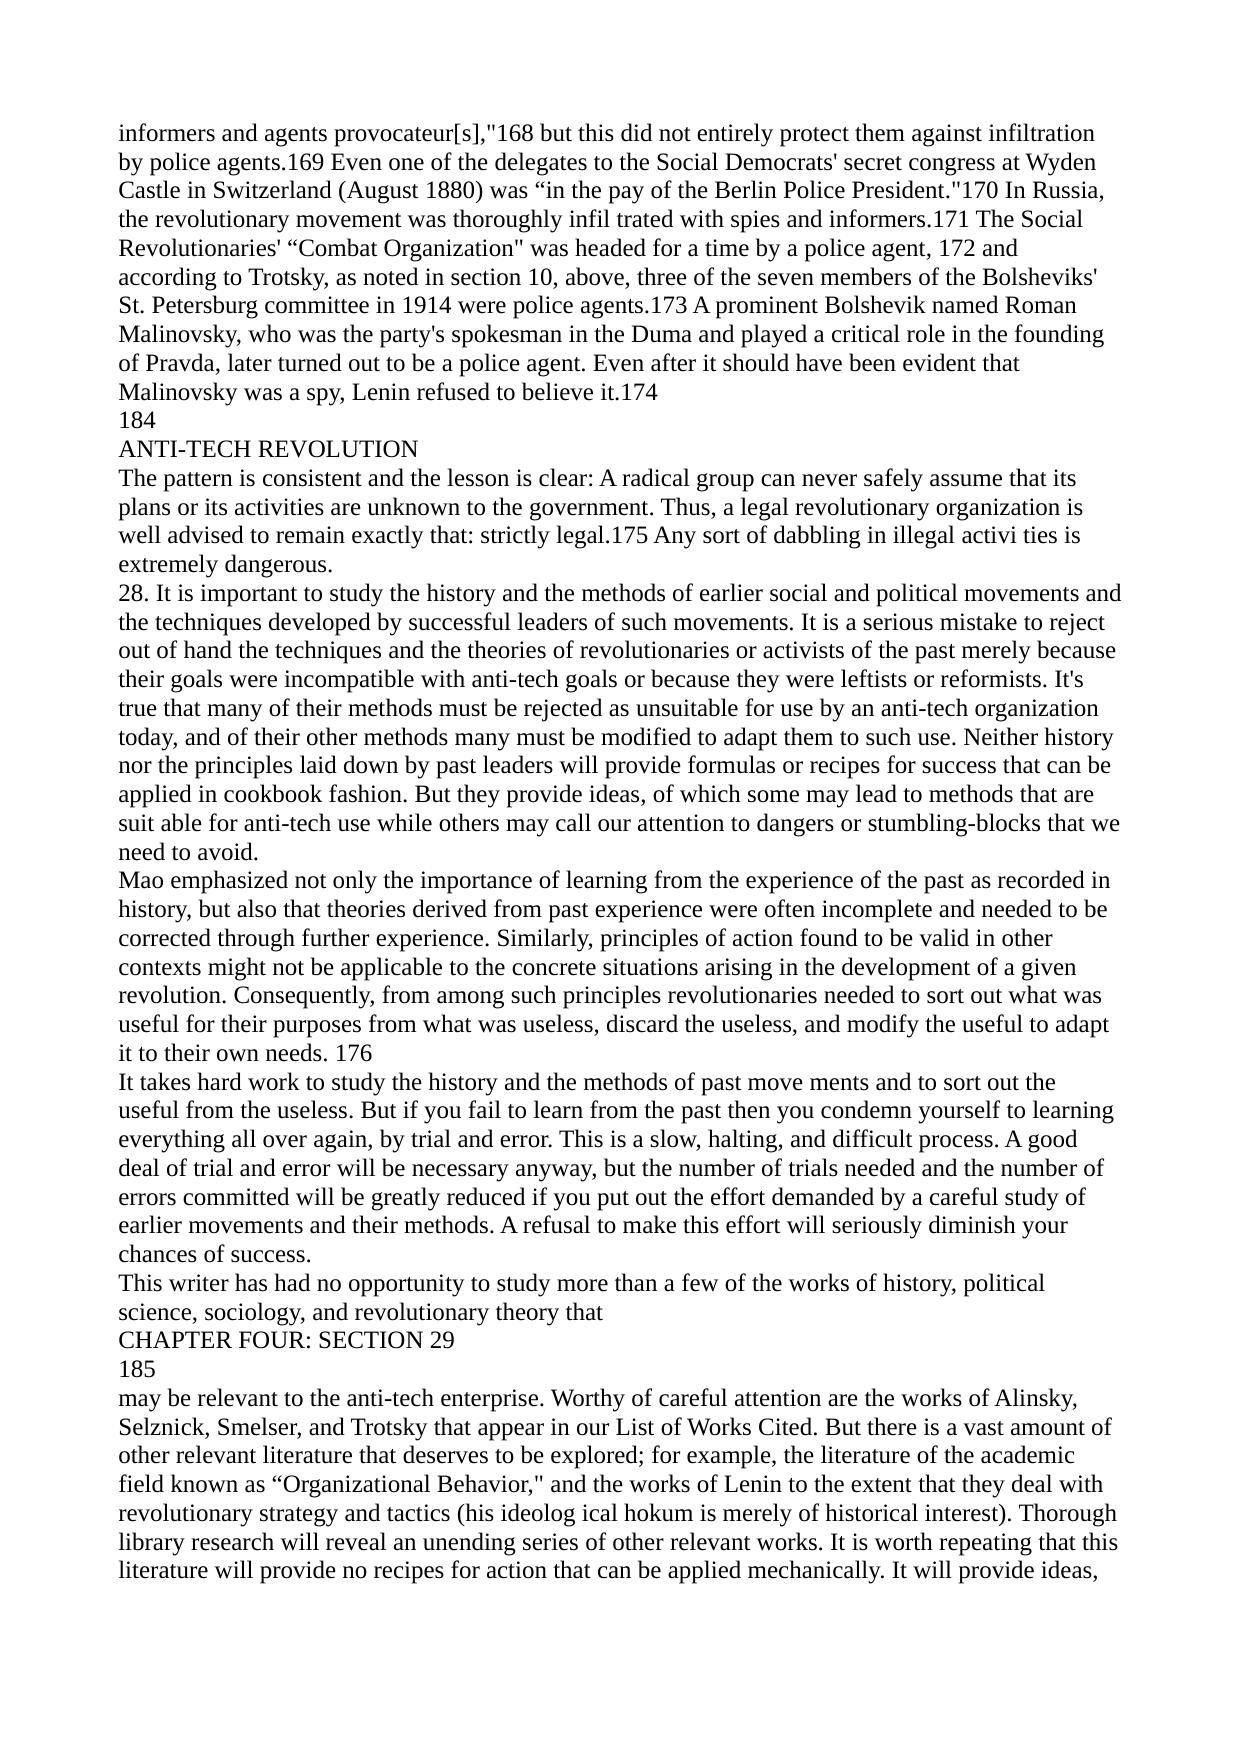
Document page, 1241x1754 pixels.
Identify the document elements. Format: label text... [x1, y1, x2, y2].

text This writer has had no opportunity to study more than a few of the works of history, political science, sociology, and revolutionary theory that [118, 1268, 1122, 1326]
text It takes hard work to study the history and the methods of past move ments and to sort out the useful from the useless. But if you fail to learn from the past then you condemn yourself to learning everything all over again, by trial and error. This is a slow, halting, and difficult process. A good deal of trial and error will be necessary anyway, but the number of trials needed and the number of errors committed will be greatly reduced if you put out the effort demanded by a careful study of earlier movements and their methods. A refusal to make this effort will seriously diminish your chances of success. [118, 1067, 1122, 1268]
text informers and agents provocateur[s],"168 but this did not entirely protect them against infiltration by police agents.169 Even one of the delegates to the Social Democrats' secret congress at Wyden Castle in Switzerland (August 1880) was “in the pay of the Berlin Police President."170 In Russia, the revolutionary movement was thoroughly infil trated with spies and informers.171 The Social Revolutionaries' “Combat Organization" was headed for a time by a police agent, 172 and according to Trotsky, as noted in section 10, above, three of the seven members of the Bolsheviks' St. Petersburg committee in 1914 were police agents.173 A prominent Bolshevik named Roman Malinovsky, who was the party's spokesman in the Duma and played a critical role in the founding of Pravda, later turned out to be a police agent. Even after it should have been evident that Malinovsky was a spy, Lenin refused to believe it.174 [118, 118, 1122, 406]
text may be relevant to the anti-tech enterprise. Worthy of careful attention are the works of Alinsky, Selznick, Smelser, and Trotsky that appear in our List of Works Cited. But there is a vast amount of other relevant literature that deserves to be explored; for example, the literature of the academic field known as “Organizational Behavior," and the works of Lenin to the extent that they deal with revolutionary strategy and tactics (his ideolog ical hokum is merely of historical interest). Thorough library research will reveal an unending series of other relevant works. It is worth repeating that this literature will provide no recipes for action that can be applied mechanically. It will provide ideas, [118, 1383, 1122, 1584]
text The pattern is consistent and the lesson is clear: A radical group can never safely assume that its plans or its activities are unknown to the government. Thus, a legal revolutionary organization is well advised to remain exactly that: strictly legal.175 Any sort of dabbling in illegal activi ties is extremely dangerous. [118, 463, 1122, 578]
text CHAPTER FOUR: SECTION 29 [118, 1326, 1122, 1354]
text ANTI-TECH REVOLUTION [118, 434, 1122, 463]
text 185 [118, 1354, 1122, 1383]
text 28. It is important to study the history and the methods of earlier social and political movements and the techniques developed by successful leaders of such movements. It is a serious mistake to reject out of hand the techniques and the theories of revolutionaries or activists of the past merely because their goals were incompatible with anti-tech goals or because they were leftists or reformists. It's true that many of their methods must be rejected as unsuitable for use by an anti-tech organization today, and of their other methods many must be modified to adapt them to such use. Neither history nor the principles laid down by past leaders will provide formulas or recipes for success that can be applied in cookbook fashion. But they provide ideas, of which some may lead to methods that are suit able for anti-tech use while others may call our attention to dangers or stumbling-blocks that we need to avoid. [118, 578, 1122, 866]
text 184 [118, 406, 1122, 434]
text Mao emphasized not only the importance of learning from the experience of the past as recorded in history, but also that theories derived from past experience were often incomplete and needed to be corrected through further experience. Similarly, principles of action found to be valid in other contexts might not be applicable to the concrete situations arising in the development of a given revolution. Consequently, from among such principles revolutionaries needed to sort out what was useful for their purposes from what was useless, discard the useless, and modify the useful to adapt it to their own needs. 176 [118, 866, 1122, 1067]
